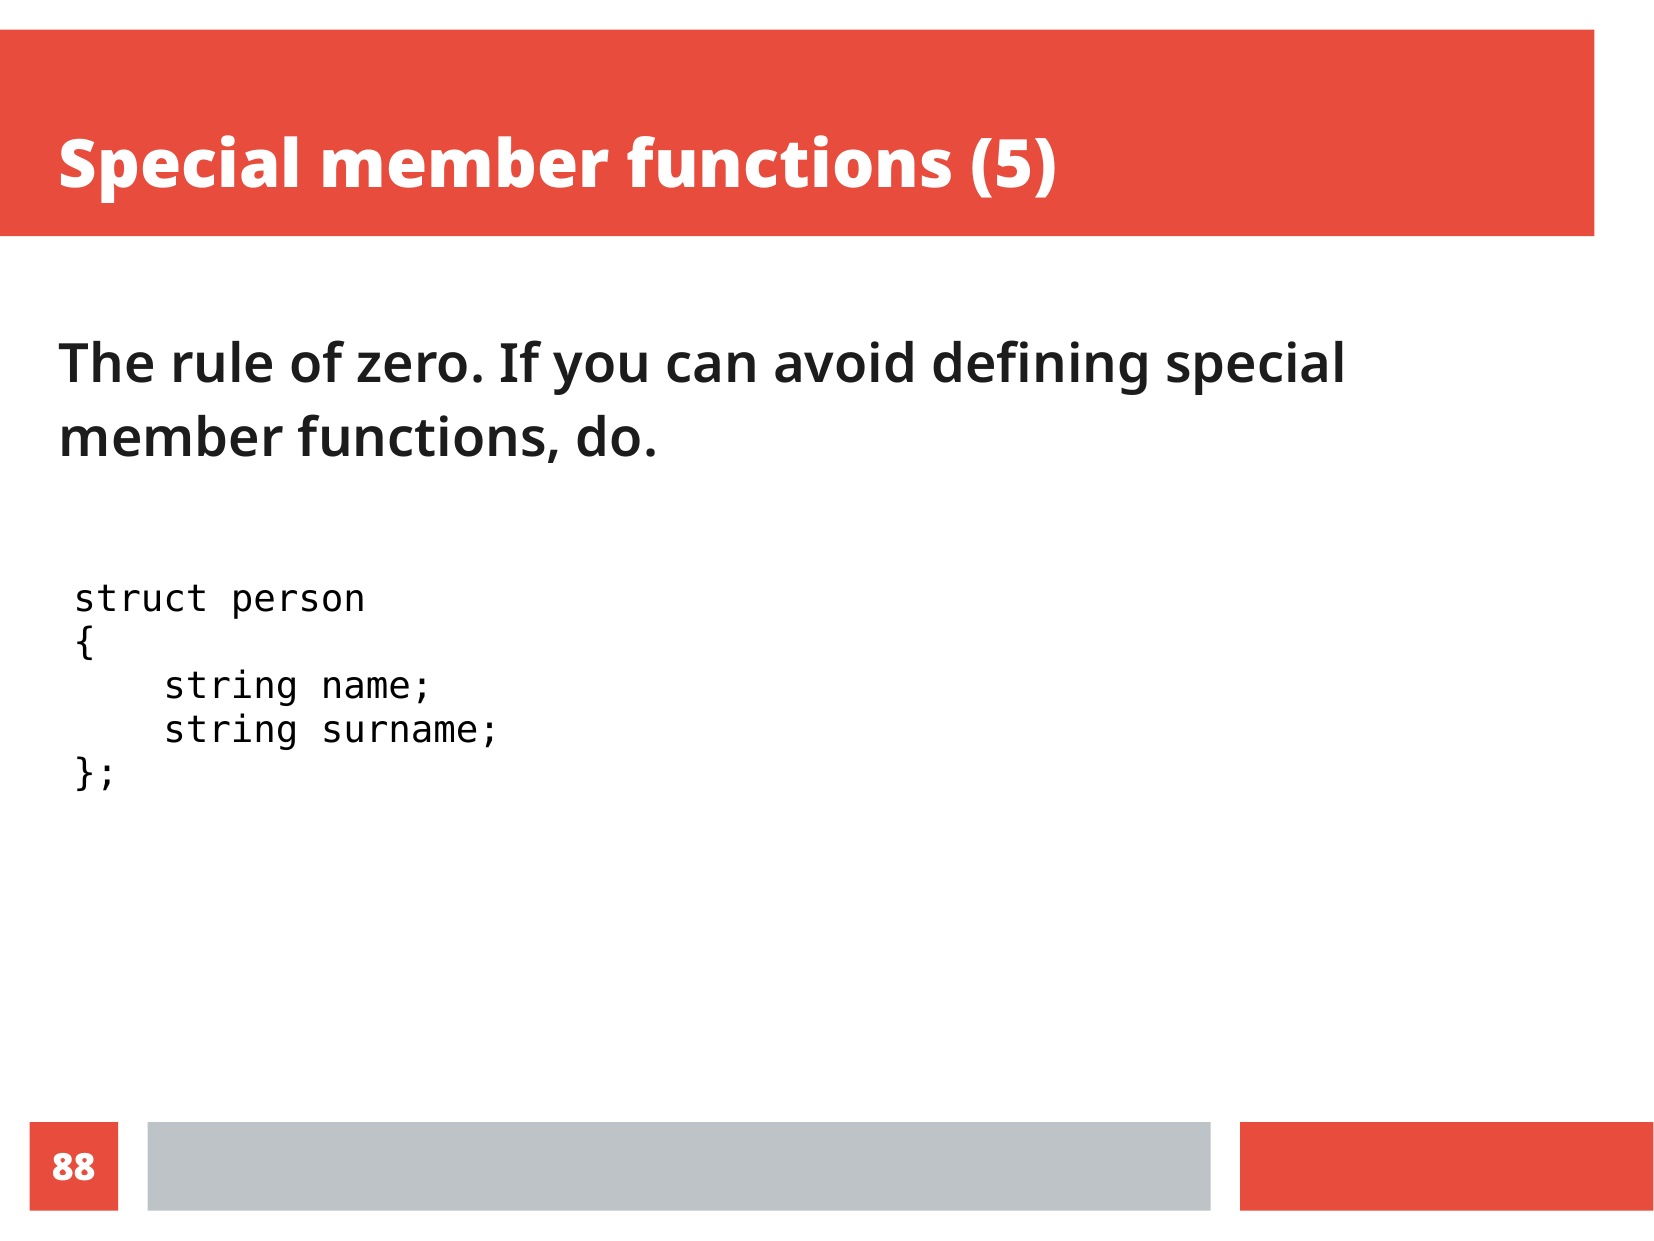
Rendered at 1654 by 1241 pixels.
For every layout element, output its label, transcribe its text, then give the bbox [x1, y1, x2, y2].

list The rule of zero. If you can avoid defining special member functions, do. [59, 324, 1565, 1093]
text_box struct person { string name; string surname; }; [58, 569, 674, 1063]
title Special member functions (5) [59, 59, 1595, 207]
